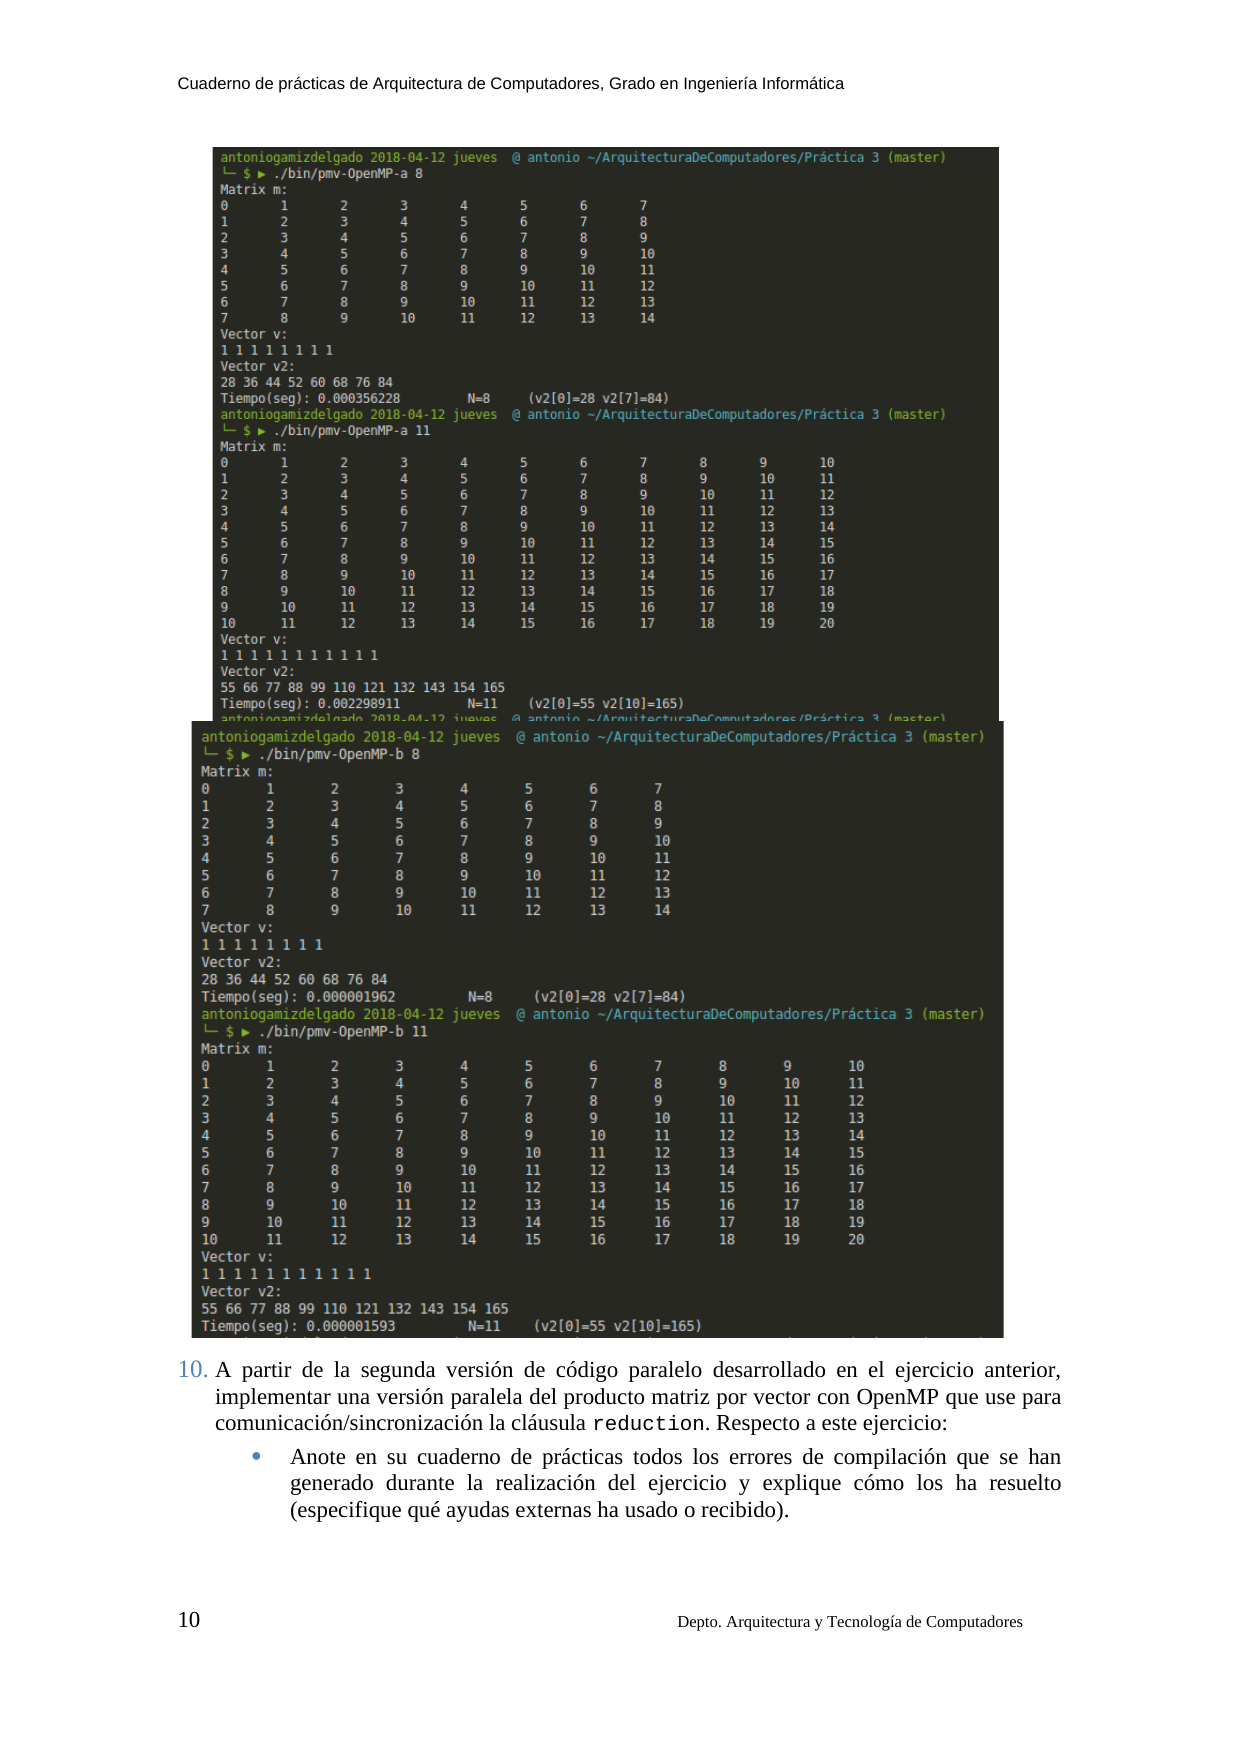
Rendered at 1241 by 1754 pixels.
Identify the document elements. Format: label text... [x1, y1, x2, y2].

list Anote en su cuaderno de prácticas todos los errores de compilación que se han generado durante la realización del ejercicio y explique cómo los ha resuelto (especifique qué ayudas externas ha usado o recibido). [252, 1443, 1063, 1522]
list A partir de la segunda versión de código paralelo desarrollado en el ejercicio anterior, implementar una versión paralela del producto matriz por vector con OpenMP que use para comunicación/sincronización la cláusula reduction. Respecto a este ejercicio: [177, 1354, 1063, 1437]
picture [191, 147, 1004, 1338]
